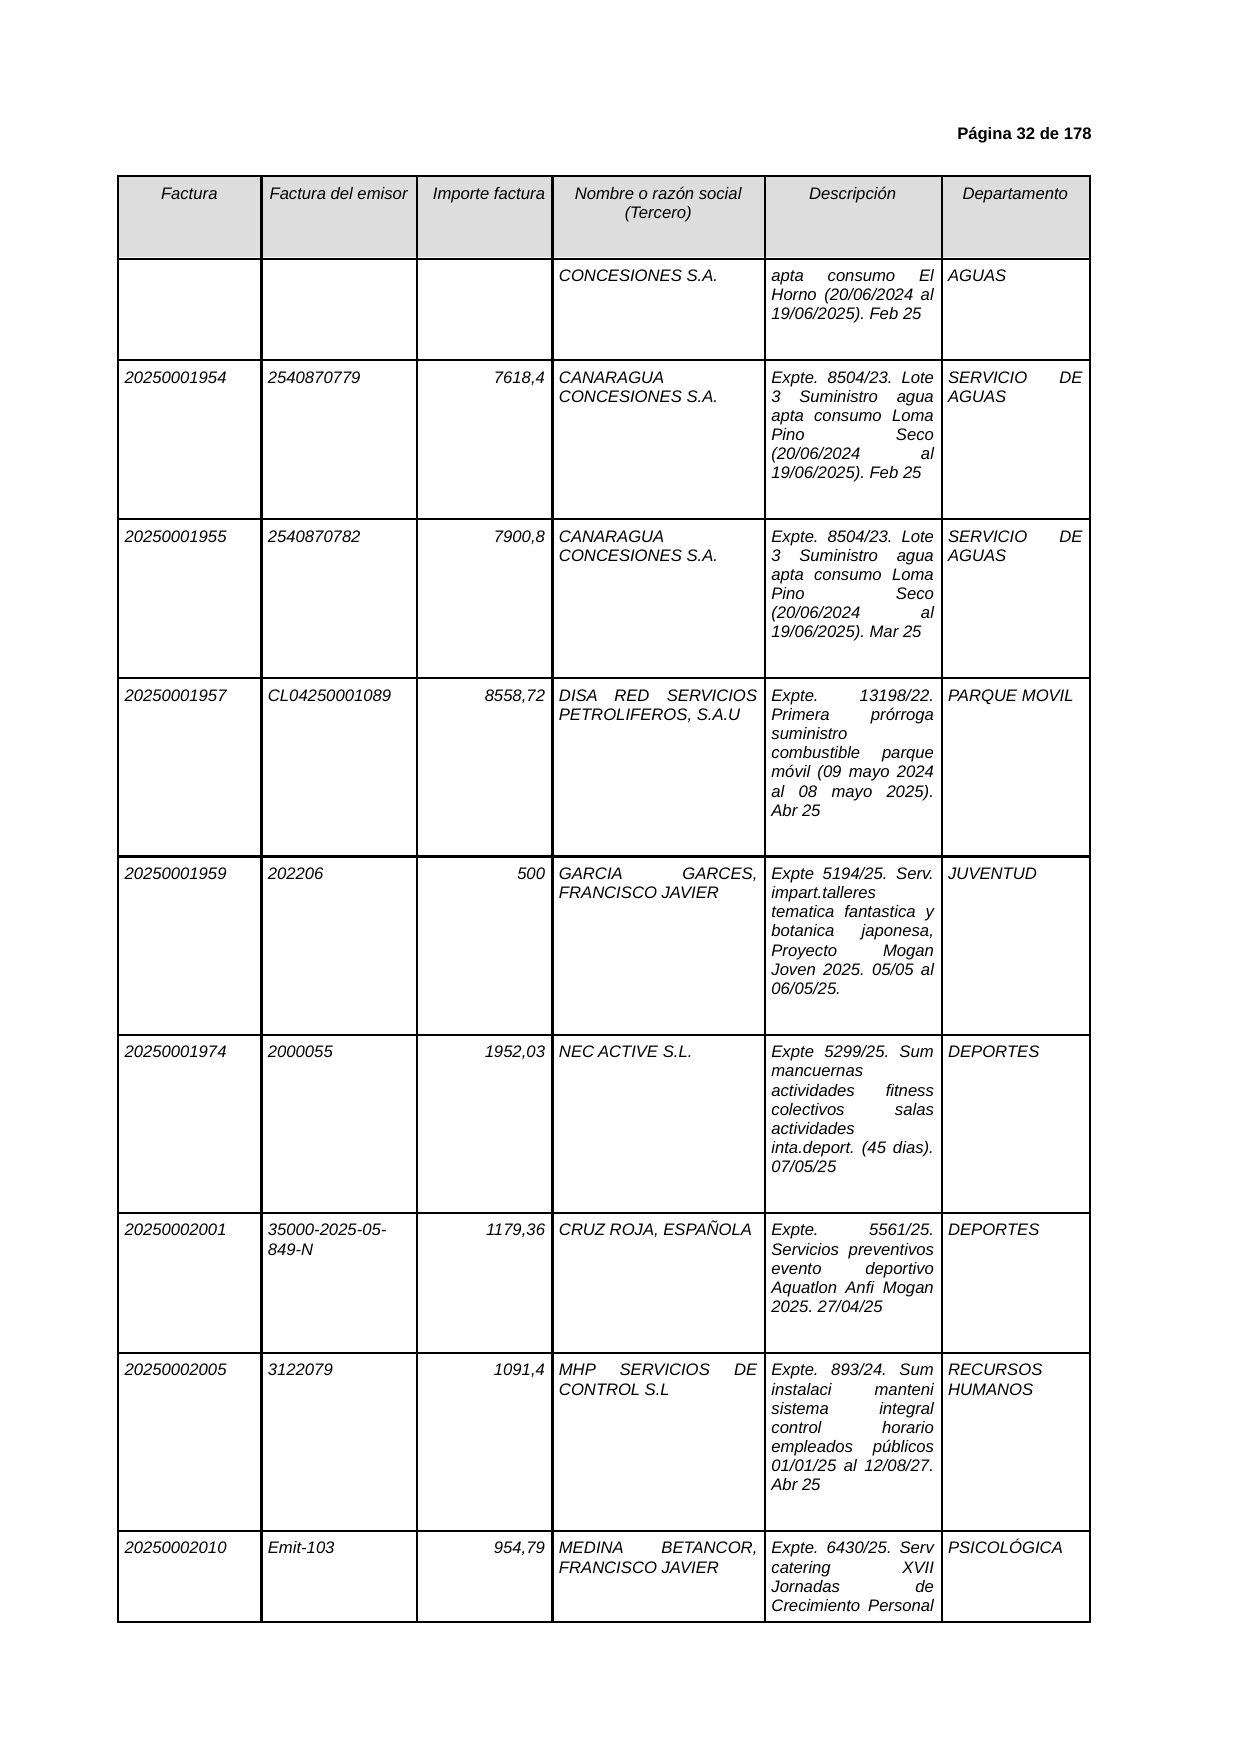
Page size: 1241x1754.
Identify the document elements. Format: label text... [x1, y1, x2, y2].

table_cell [263, 260, 416, 359]
table_cell 20250001957 [119, 679, 260, 855]
table_cell 20250002005 [119, 1354, 260, 1530]
table_cell 1179,36 [418, 1214, 551, 1352]
table_cell NEC ACTIVE S.L. [554, 1036, 764, 1212]
table_cell Expte 5299/25. Sum mancuernas actividades fitness colectivos salas actividades inta.deport. (45 dias). 07/05/25 [766, 1036, 941, 1212]
table_cell 7900,8 [418, 520, 551, 677]
table_cell PARQUE MOVIL [943, 679, 1089, 855]
table_cell RECURSOS HUMANOS [943, 1354, 1089, 1530]
table_cell 2540870779 [263, 361, 416, 518]
table_cell AGUAS [943, 260, 1089, 359]
table_cell CANARAGUA CONCESIONES S.A. [554, 361, 764, 518]
table_cell 500 [418, 858, 551, 1034]
table_cell 7618,4 [418, 361, 551, 518]
table_cell CRUZ ROJA, ESPAÑOLA [554, 1214, 764, 1352]
table_cell 20250001959 [119, 858, 260, 1034]
table_cell CONCESIONES S.A. [554, 260, 764, 359]
table_cell SERVICIO DE AGUAS [943, 520, 1089, 677]
table_cell CANARAGUA CONCESIONES S.A. [554, 520, 764, 677]
table_cell JUVENTUD [943, 858, 1089, 1034]
table_cell 1091,4 [418, 1354, 551, 1530]
table_cell apta consumo El Horno (20/06/2024 al 19/06/2025). Feb 25 [766, 260, 941, 359]
table_cell CL04250001089 [263, 679, 416, 855]
table_cell Expte. 6430/25. Serv catering XVII Jornadas de Crecimiento Personal [766, 1532, 941, 1621]
table_header Factura [119, 177, 260, 257]
table_cell Expte. 893/24. Sum instalaci manteni sistema integral control horario empleados públicos 01/01/25 al 12/08/27. Abr 25 [766, 1354, 941, 1530]
table_cell SERVICIO DE AGUAS [943, 361, 1089, 518]
table_cell [418, 260, 551, 359]
table_cell 35000-2025-05-849-N [263, 1214, 416, 1352]
table_cell Expte 5194/25. Serv. impart.talleres tematica fantastica y botanica japonesa, Proyecto Mogan Joven 2025. 05/05 al 06/05/25. [766, 858, 941, 1034]
table_cell 8558,72 [418, 679, 551, 855]
table_header Descripción [766, 177, 941, 257]
table_cell Expte. 5561/25. Servicios preventivos evento deportivo Aquatlon Anfi Mogan 2025. 27/04/25 [766, 1214, 941, 1352]
table_cell DEPORTES [943, 1036, 1089, 1212]
table_cell MEDINA BETANCOR, FRANCISCO JAVIER [554, 1532, 764, 1621]
table_cell PSICOLÓGICA [943, 1532, 1089, 1621]
table_cell Emit-103 [263, 1532, 416, 1621]
table_cell Expte. 13198/22. Primera prórroga suministro combustible parque móvil (09 mayo 2024 al 08 mayo 2025). Abr 25 [766, 679, 941, 855]
table_cell 20250002001 [119, 1214, 260, 1352]
table_cell 2000055 [263, 1036, 416, 1212]
table_cell MHP SERVICIOS DE CONTROL S.L [554, 1354, 764, 1530]
table_header Nombre o razón social (Tercero) [554, 177, 764, 257]
table_header Factura del emisor [263, 177, 416, 257]
table_cell 202206 [263, 858, 416, 1034]
table_cell 20250001974 [119, 1036, 260, 1212]
table_cell 20250002010 [119, 1532, 260, 1621]
table_header Importe factura [418, 177, 551, 257]
table_header Departamento [943, 177, 1089, 257]
table_cell DEPORTES [943, 1214, 1089, 1352]
table_cell Expte. 8504/23. Lote 3 Suministro agua apta consumo Loma Pino Seco (20/06/2024 al 19/06/2025). Feb 25 [766, 361, 941, 518]
table_cell GARCIA GARCES, FRANCISCO JAVIER [554, 858, 764, 1034]
table_cell 954,79 [418, 1532, 551, 1621]
table_cell 20250001955 [119, 520, 260, 677]
table_cell 2540870782 [263, 520, 416, 677]
table_cell DISA RED SERVICIOS PETROLIFEROS, S.A.U [554, 679, 764, 855]
table_cell 1952,03 [418, 1036, 551, 1212]
table_cell [119, 260, 260, 359]
table_cell 3122079 [263, 1354, 416, 1530]
table_cell Expte. 8504/23. Lote 3 Suministro agua apta consumo Loma Pino Seco (20/06/2024 al 19/06/2025). Mar 25 [766, 520, 941, 677]
table_cell 20250001954 [119, 361, 260, 518]
